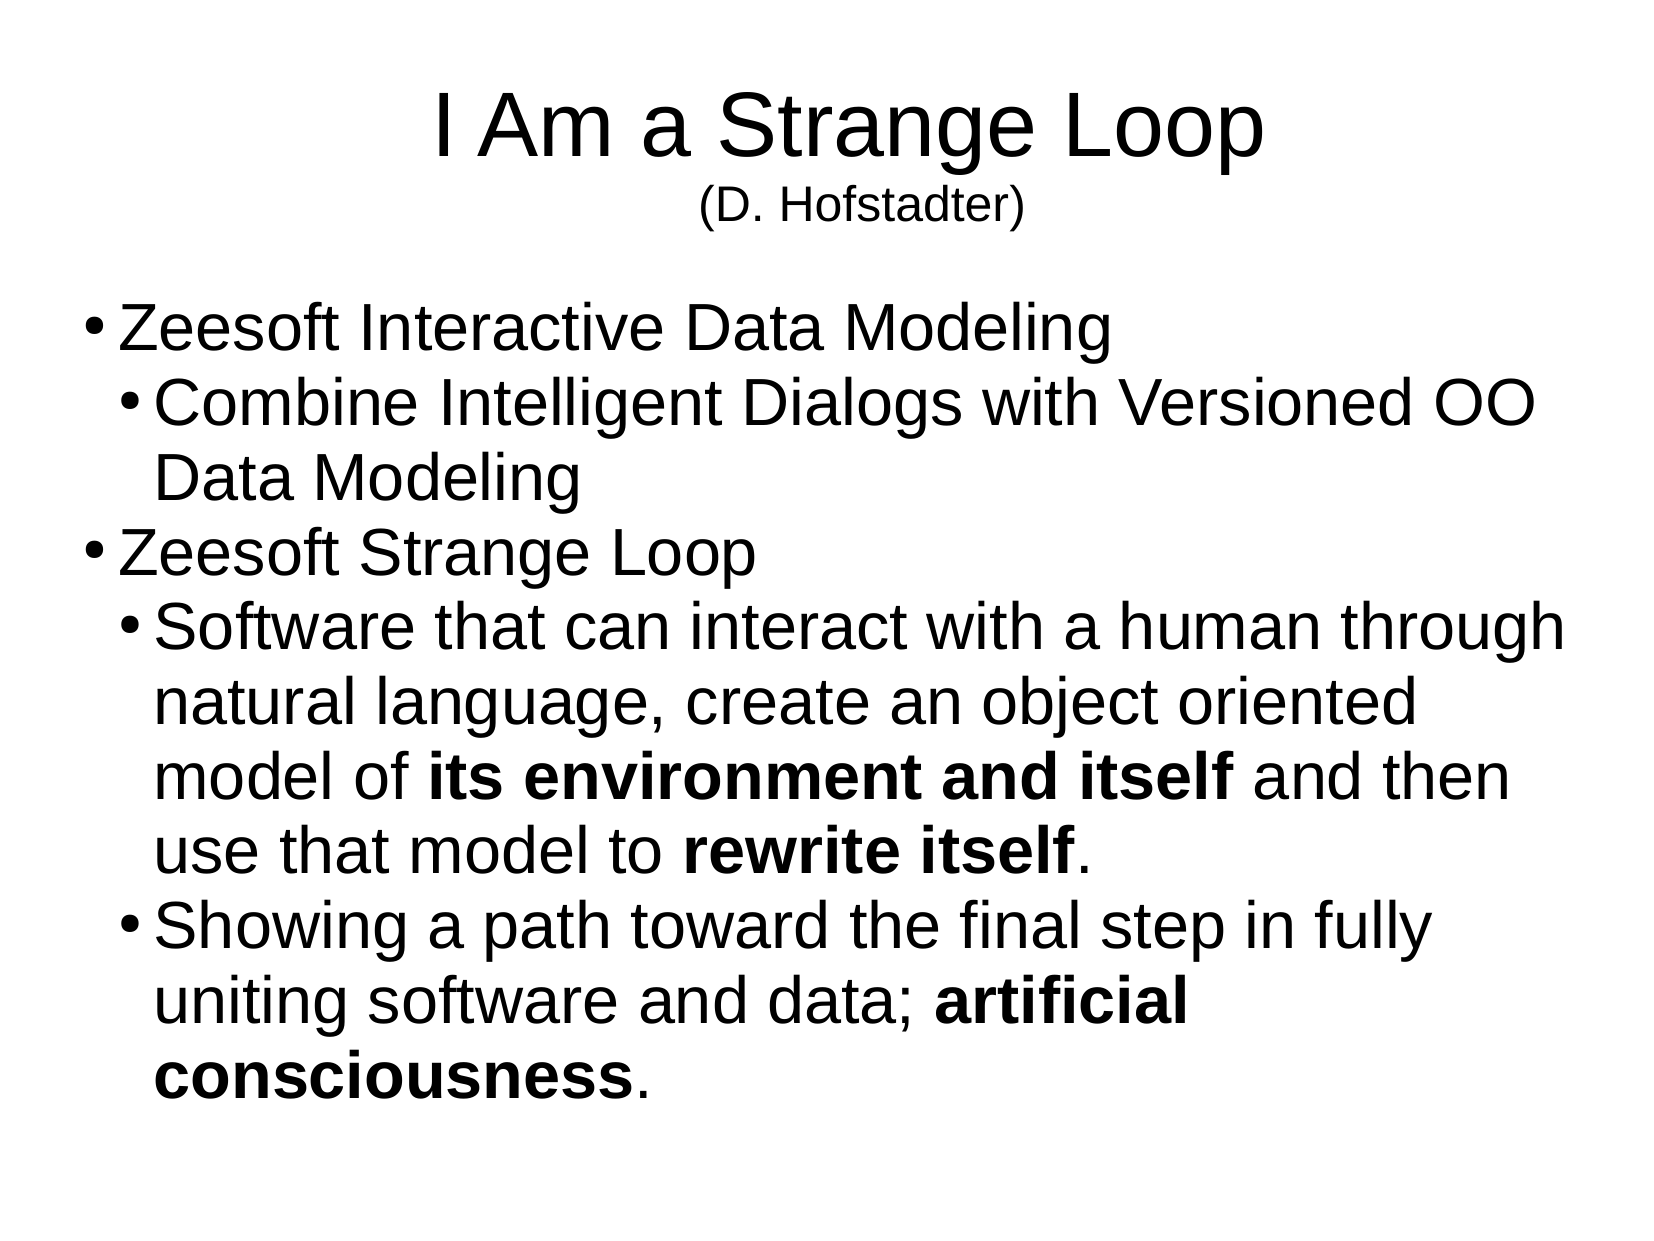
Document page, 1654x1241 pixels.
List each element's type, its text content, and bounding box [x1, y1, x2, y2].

subtitle Zeesoft Interactive Data Modeling Combine Intelligent Dialogs with Versioned OO Data Modeling Zeesoft Strange Loop Software that can interact with a human through natural language, create an object oriented model of its environment and itself and then use that model to rewrite itself. Showing a path toward the final step in fully uniting software and data; artificial consciousness. [82, 290, 1571, 1188]
title I Am a Strange Loop (D. Hofstadter) [82, 49, 1571, 257]
